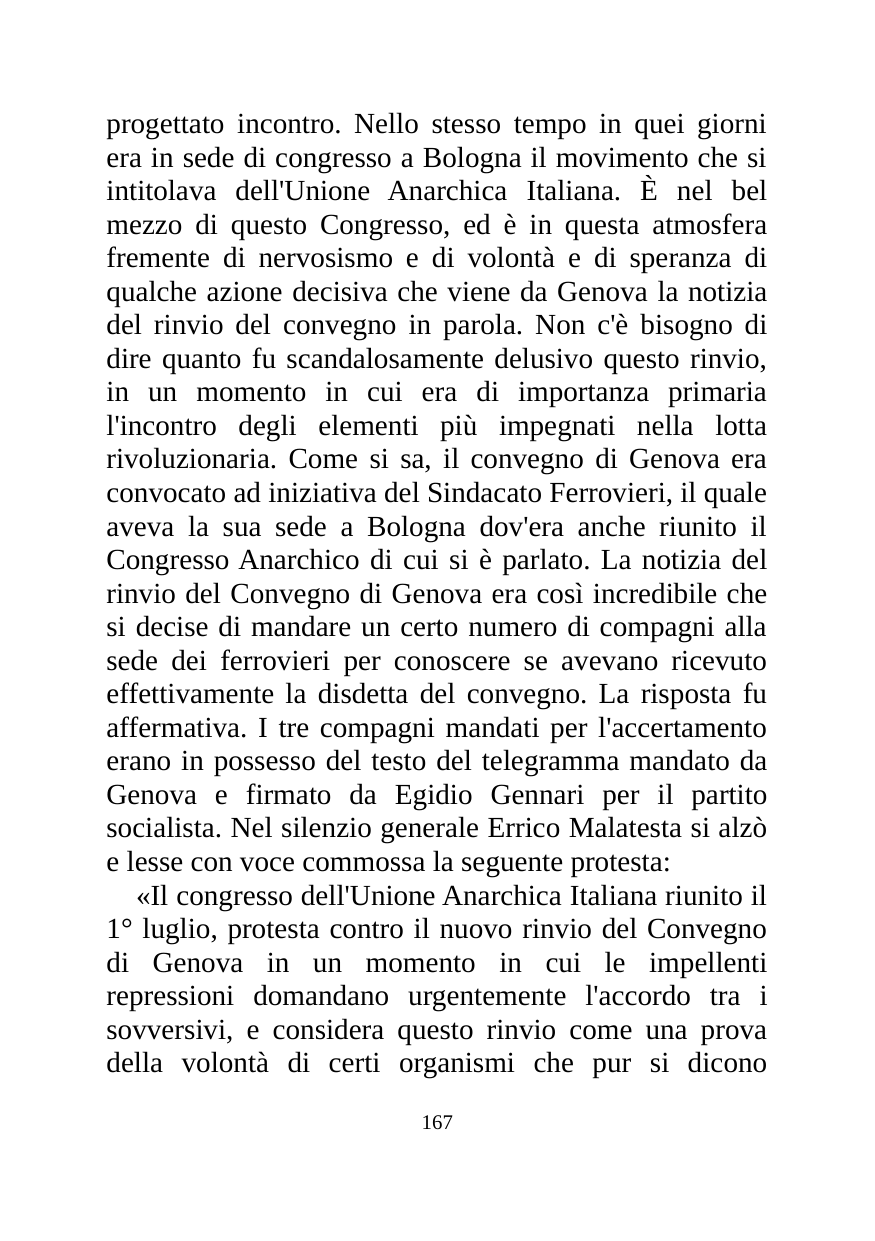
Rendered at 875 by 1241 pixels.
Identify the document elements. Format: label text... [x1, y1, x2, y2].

text «Il congresso dell'Unione Anarchica Italiana riunito il 1° luglio, protesta contro il nuovo rinvio del Convegno di Genova in un momento in cui le impellenti repressioni domandano urgentemente l'accordo tra i sovversivi, e considera questo rinvio come una prova della volontà di certi organismi che pur si dicono [106, 878, 768, 1079]
text progettato incontro. Nello stesso tempo in quei giorni era in sede di congresso a Bologna il movimento che si intitolava dell'Unione Anarchica Italiana. È nel bel mezzo di questo Congresso, ed è in questa atmosfera fremente di nervosismo e di volontà e di speranza di qualche azione decisiva che viene da Genova la notizia del rinvio del convegno in parola. Non c'è bisogno di dire quanto fu scandalosamente delusivo questo rinvio, in un momento in cui era di importanza primaria l'incontro degli elementi più impegnati nella lotta rivoluzionaria. Come si sa, il convegno di Genova era convocato ad iniziativa del Sindacato Ferrovieri, il quale aveva la sua sede a Bologna dov'era anche riunito il Congresso Anarchico di cui si è parlato. La notizia del rinvio del Convegno di Genova era così incredibile che si decise di mandare un certo numero di compagni alla sede dei ferrovieri per conoscere se avevano ricevuto effettivamente la disdetta del convegno. La risposta fu affermativa. I tre compagni mandati per l'accertamento erano in possesso del testo del telegramma mandato da Genova e firmato da Egidio Gennari per il partito socialista. Nel silenzio generale Errico Malatesta si alzò e lesse con voce commossa la seguente protesta: [106, 106, 768, 878]
